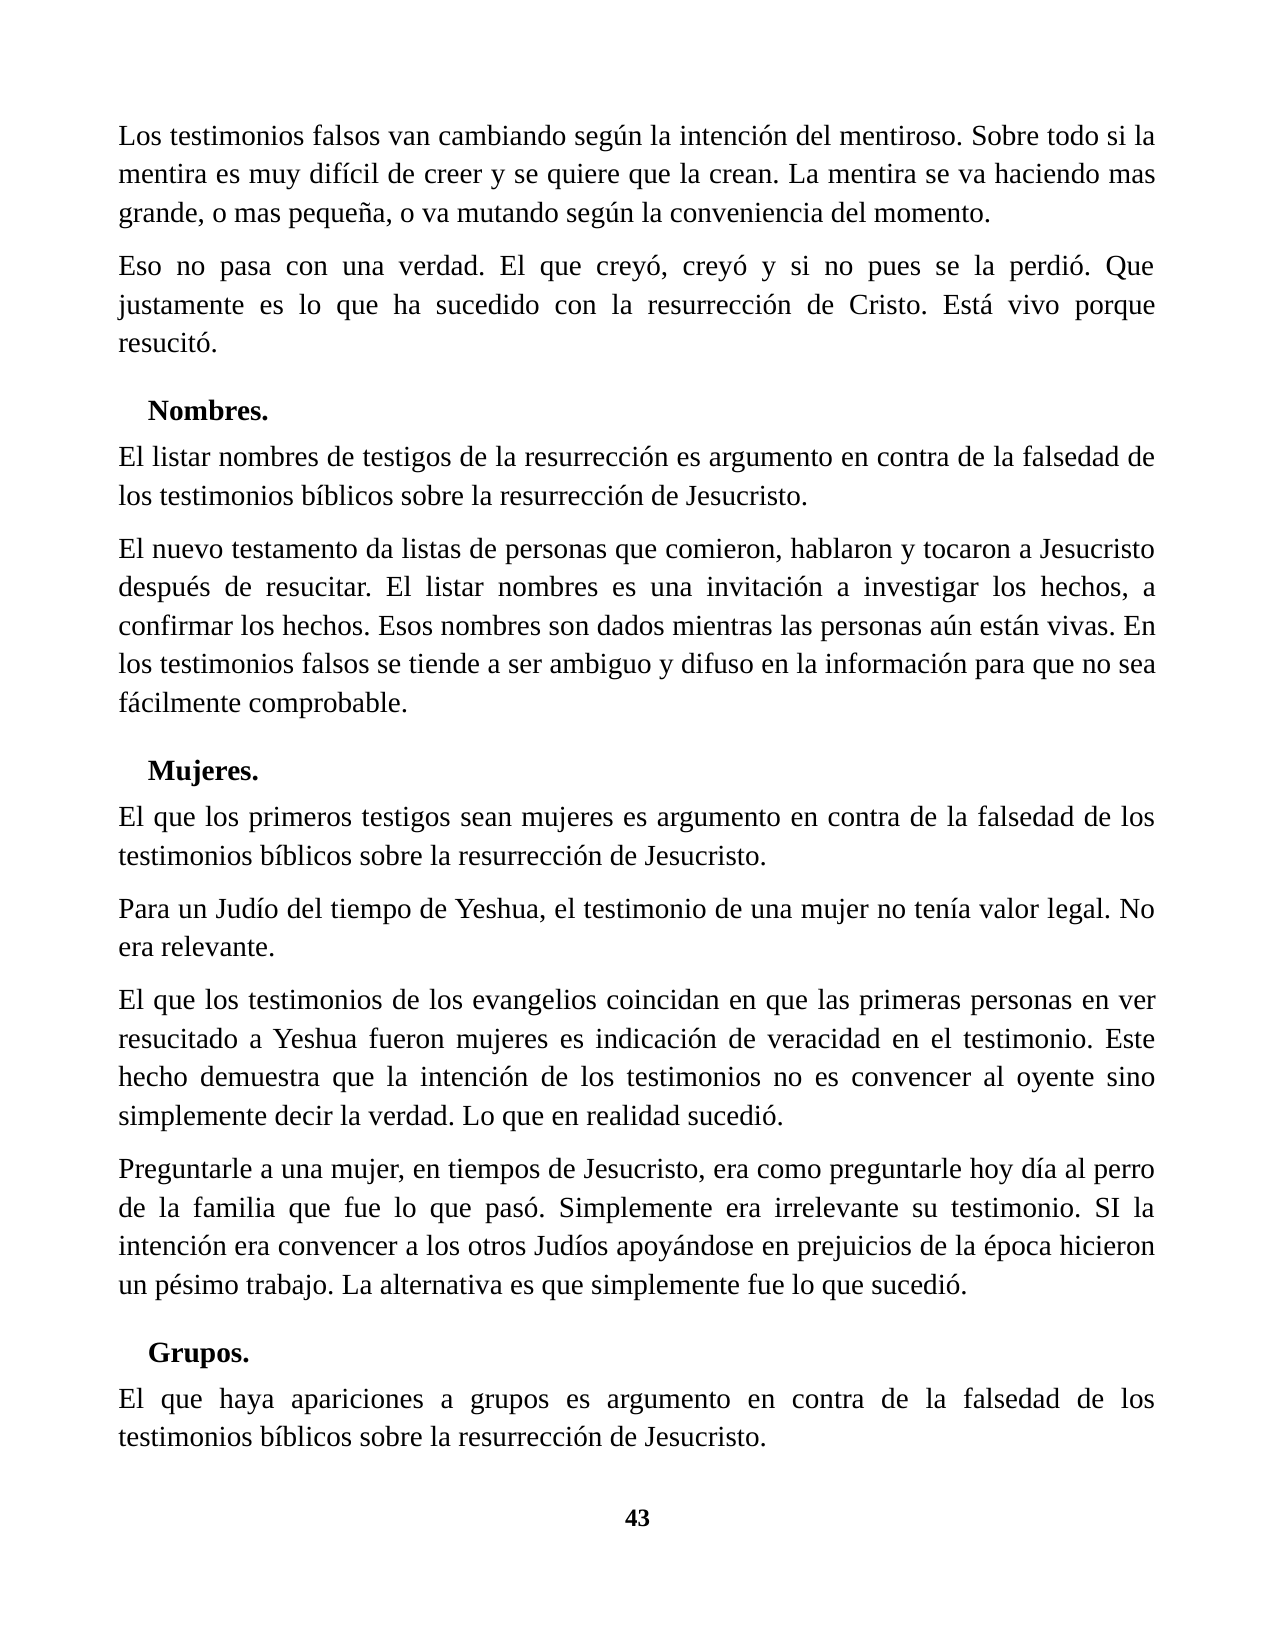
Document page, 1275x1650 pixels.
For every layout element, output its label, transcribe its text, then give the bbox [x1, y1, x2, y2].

text Preguntarle a una mujer, en tiempos de Jesucristo, era como preguntarle hoy día al perro de la familia que fue lo que pasó. Simplemente era irrelevante su testimonio. SI la intención era convencer a los otros Judíos apoyándose en prejuicios de la época hicieron un pésimo trabajo. La alternativa es que simplemente fue lo que sucedió. [118, 1151, 1157, 1300]
subtitle Mujeres. [148, 753, 1157, 787]
text Los testimonios falsos van cambiando según la intención del mentiroso. Sobre todo si la mentira es muy difícil de creer y se quiere que la crean. La mentira se va haciendo mas grande, o mas pequeña, o va mutando según la conveniencia del momento. [118, 118, 1157, 229]
text El listar nombres de testigos de la resurrección es argumento en contra de la falsedad de los testimonios bíblicos sobre la resurrección de Jesucristo. [118, 439, 1157, 511]
text El nuevo testamento da listas de personas que comieron, hablaron y tocaron a Jesucristo después de resucitar. El listar nombres es una invitación a investigar los hechos, a confirmar los hechos. Esos nombres son dados mientras las personas aún están vivas. En los testimonios falsos se tiende a ser ambiguo y difuso en la información para que no sea fácilmente comprobable. [118, 531, 1157, 719]
subtitle Grupos. [148, 1334, 1157, 1368]
text El que haya apariciones a grupos es argumento en contra de la falsedad de los testimonios bíblicos sobre la resurrección de Jesucristo. [118, 1381, 1157, 1453]
text El que los primeros testigos sean mujeres es argumento en contra de la falsedad de los testimonios bíblicos sobre la resurrección de Jesucristo. [118, 799, 1157, 871]
subtitle Nombres. [148, 393, 1157, 427]
text Eso no pasa con una verdad. El que creyó, creyó y si no pues se la perdió. Que justamente es lo que ha sucedido con la resurrección de Cristo. Está vivo porque resucitó. [118, 248, 1157, 359]
text El que los testimonios de los evangelios coincidan en que las primeras personas en ver resucitado a Yeshua fueron mujeres es indicación de veracidad en el testimonio. Este hecho demuestra que la intención de los testimonios no es convencer al oyente sino simplemente decir la verdad. Lo que en realidad sucedió. [118, 982, 1157, 1132]
text Para un Judío del tiempo de Yeshua, el testimonio de una mujer no tenía valor legal. No era relevante. [118, 891, 1157, 963]
